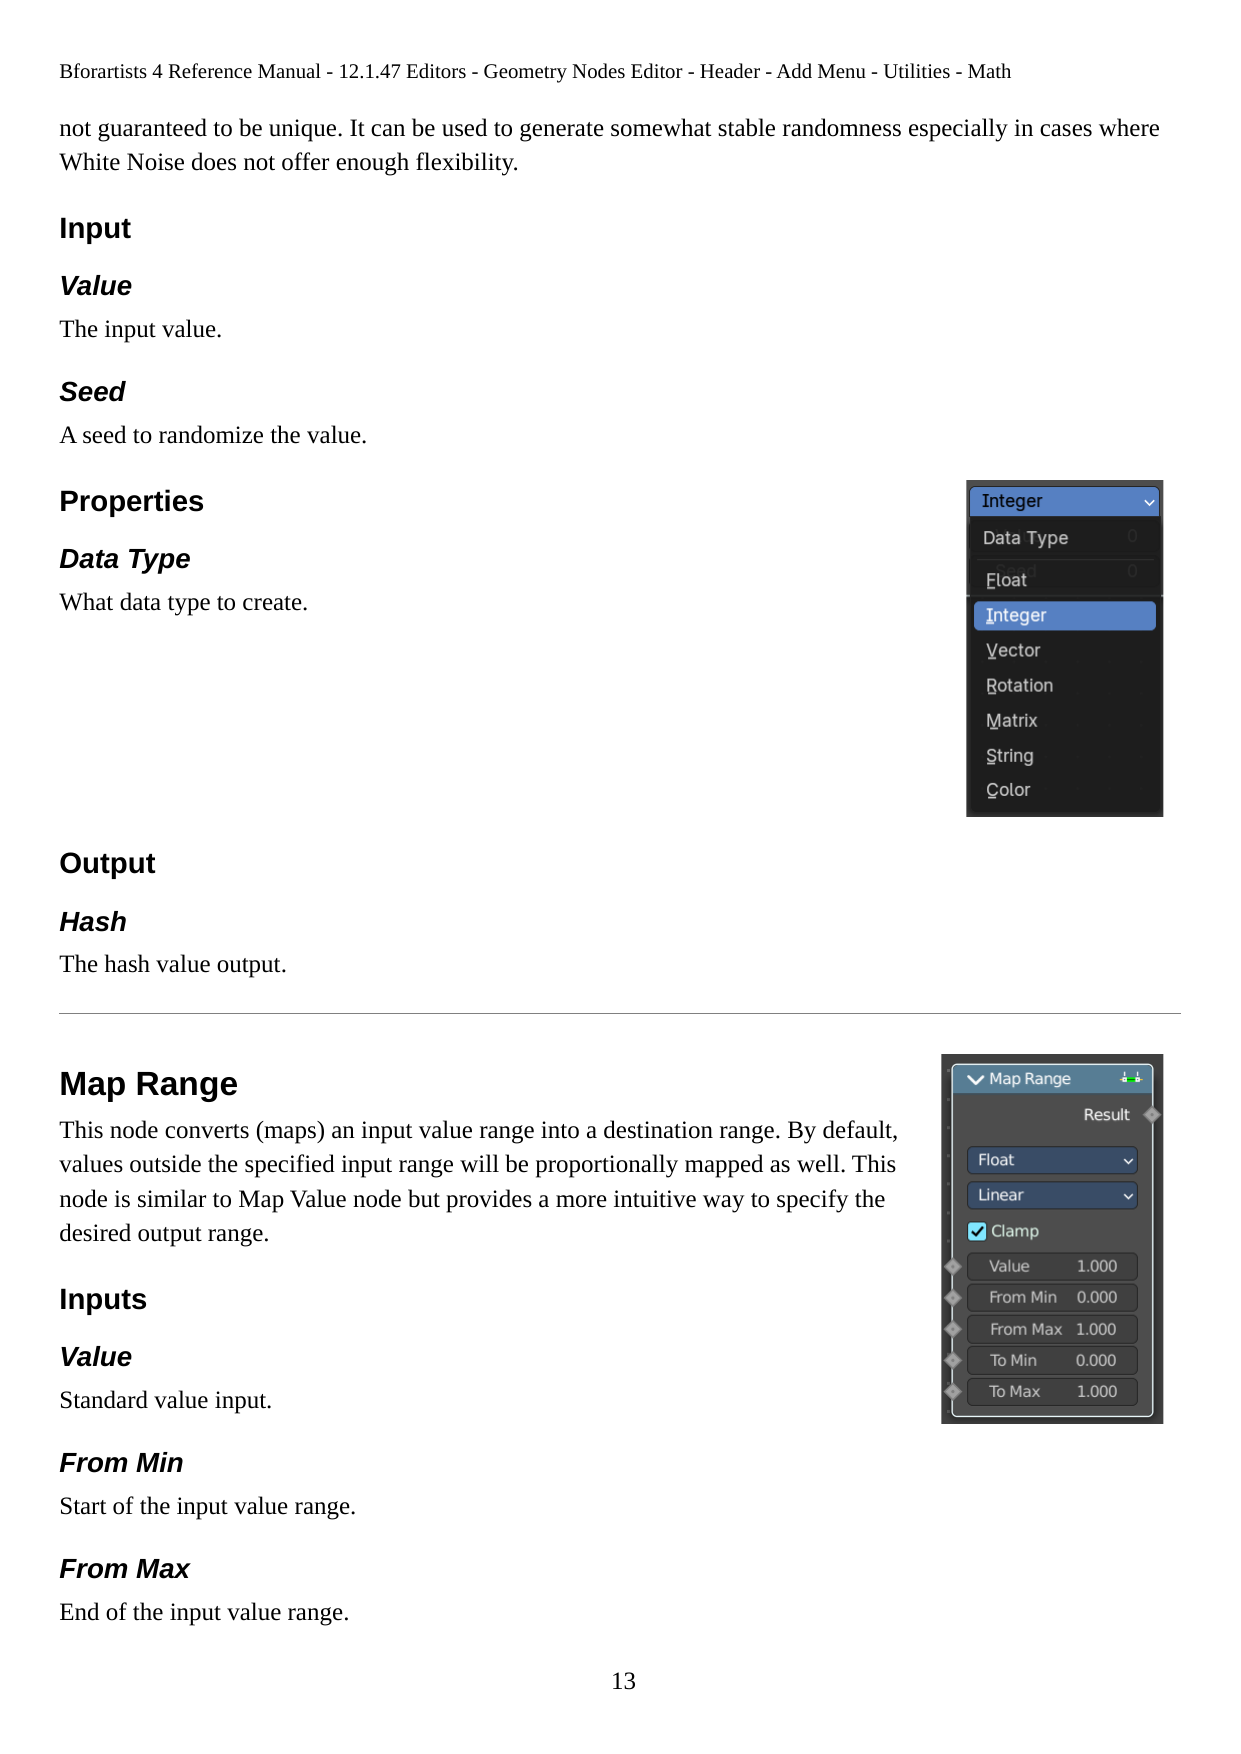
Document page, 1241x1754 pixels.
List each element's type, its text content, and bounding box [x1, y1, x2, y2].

subtitle [1164, 483, 1181, 517]
text The hash value output. [59, 949, 1181, 978]
text not guaranteed to be unique. It can be used to generate somewhat stable randomness especially in cases where White Noise does not offer enough flexibility. [59, 113, 1181, 176]
text Standard value input. [59, 1385, 941, 1414]
subtitle From Max [59, 1552, 1181, 1584]
subtitle [1164, 1341, 1181, 1372]
picture [941, 1054, 1164, 1424]
subtitle Input [59, 211, 1181, 244]
subtitle Map Range [59, 1064, 941, 1102]
text End of the input value range. [59, 1597, 1181, 1626]
text A seed to randomize the value. [59, 420, 1181, 448]
text [1164, 1385, 1181, 1414]
text What data type to create. [59, 587, 966, 615]
subtitle Output [59, 846, 1181, 880]
picture [966, 480, 1164, 817]
subtitle Inputs [59, 1282, 941, 1316]
text The input value. [59, 314, 1181, 343]
text This node converts (maps) an input value range into a destination range. By default, values outside the specified input range will be proportionally mapped as well. This node is similar to Map Value node but provides a more intuitive way to specify the desired output range. [59, 1115, 941, 1247]
subtitle Seed [59, 375, 1181, 407]
text Start of the input value range. [59, 1491, 1181, 1520]
subtitle Value [59, 269, 1181, 301]
subtitle [1164, 1282, 1181, 1316]
subtitle [1164, 542, 1181, 574]
subtitle From Min [59, 1447, 1181, 1478]
subtitle Properties [59, 483, 966, 517]
subtitle Value [59, 1341, 941, 1372]
subtitle [1164, 1064, 1181, 1102]
subtitle Data Type [59, 542, 966, 574]
subtitle Hash [59, 905, 1181, 937]
